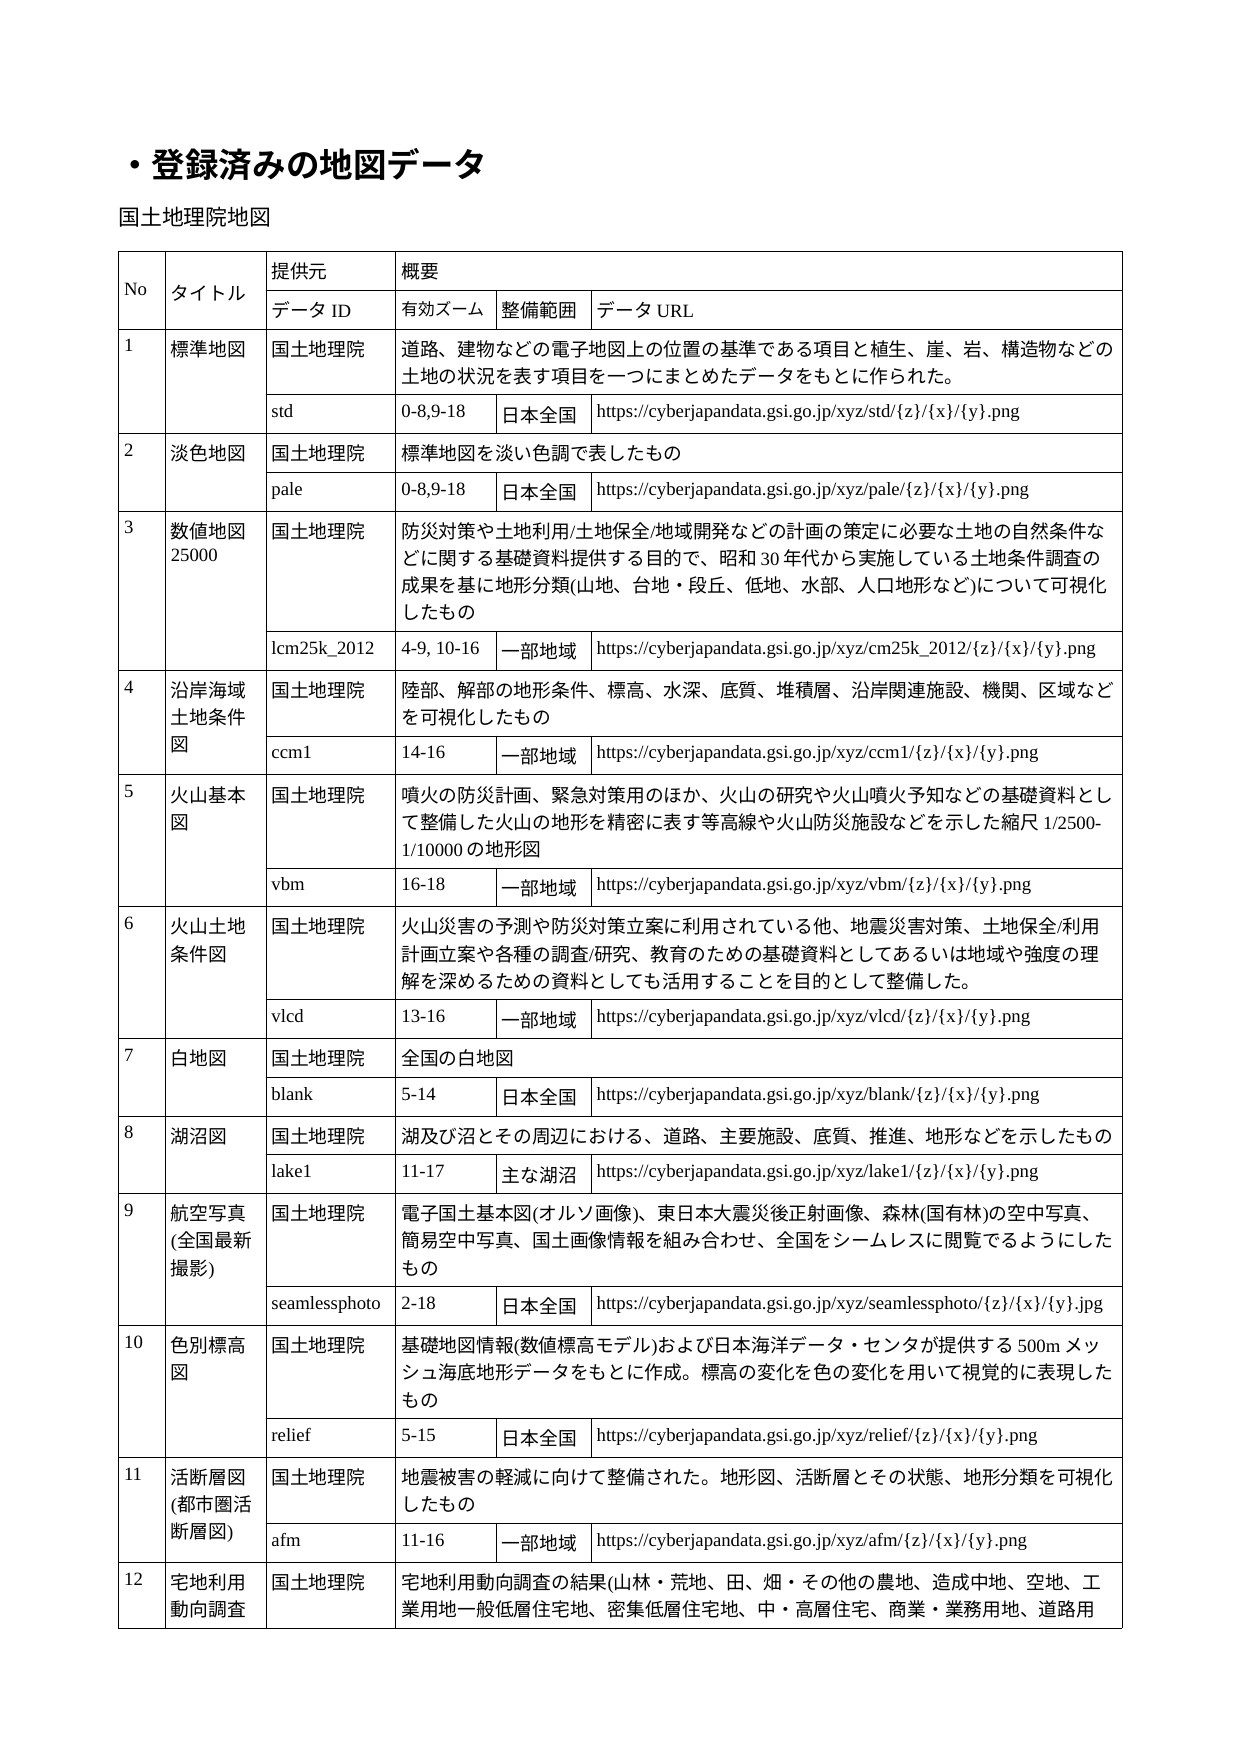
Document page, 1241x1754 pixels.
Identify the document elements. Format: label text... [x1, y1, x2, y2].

table_cell pale [267, 473, 395, 511]
table_cell 8 [119, 1117, 165, 1193]
table_cell 白地図 [166, 1039, 266, 1116]
table_cell 6 [119, 907, 165, 1038]
table_cell 一部地域 [497, 869, 591, 906]
table_cell ccm1 [267, 737, 395, 774]
table_cell lake1 [267, 1155, 395, 1193]
table_cell 16-18 [396, 869, 496, 906]
table_cell vlcd [267, 1000, 395, 1038]
table_cell 4 [119, 671, 165, 774]
table_cell 国土地理院 [267, 330, 395, 394]
table_cell lcm25k_2012 [267, 632, 395, 670]
table_cell 整備範囲 [497, 291, 591, 328]
table_cell 電子国土基本図(オルソ画像)、東日本大震災後正射画像、森林(国有林)の空中写真、簡易空中写真、国土画像情報を組み合わせ、全国をシームレスに閲覧でるようにしたもの [396, 1194, 1122, 1286]
table_cell std [267, 395, 395, 433]
table_cell 火山土地条件図 [166, 907, 266, 1038]
table_cell afm [267, 1524, 395, 1562]
table_cell 10 [119, 1326, 165, 1457]
table_cell 有効ズーム [396, 291, 496, 328]
table_cell 火山基本図 [166, 775, 266, 906]
table_cell データURL [592, 291, 1122, 328]
table_cell https://cyberjapandata.gsi.go.jp/xyz/vbm/{z}/{x}/{y}.png [592, 869, 1122, 906]
table_cell 航空写真(全国最新撮影) [166, 1194, 266, 1325]
table_cell https://cyberjapandata.gsi.go.jp/xyz/afm/{z}/{x}/{y}.png [592, 1524, 1122, 1562]
table_header No [119, 252, 165, 328]
table_cell 5-15 [396, 1419, 496, 1457]
table_cell 国土地理院 [267, 1458, 395, 1523]
table_header タイトル [166, 252, 266, 328]
table_cell 11 [119, 1458, 165, 1562]
table_cell 標準地図を淡い色調で表したもの [396, 434, 1122, 472]
table_cell https://cyberjapandata.gsi.go.jp/xyz/cm25k_2012/{z}/{x}/{y}.png [592, 632, 1122, 670]
table_cell vbm [267, 869, 395, 906]
text 国土地理院地図 [118, 200, 1122, 232]
table_cell 国土地理院 [267, 671, 395, 736]
table_cell 全国の白地図 [396, 1039, 1122, 1077]
table_cell 日本全国 [497, 1078, 591, 1116]
table_cell 主な湖沼 [497, 1155, 591, 1193]
table_cell 国土地理院 [267, 1117, 395, 1154]
table_cell 日本全国 [497, 1287, 591, 1325]
table_cell 国土地理院 [267, 1194, 395, 1286]
table_cell 1 [119, 330, 165, 433]
table_cell 一部地域 [497, 1000, 591, 1038]
table_cell 宅地利用動向調査 [166, 1563, 266, 1627]
table_cell seamlessphoto [267, 1287, 395, 1325]
table_cell データID [267, 291, 395, 328]
table_cell https://cyberjapandata.gsi.go.jp/xyz/pale/{z}/{x}/{y}.png [592, 473, 1122, 511]
table_cell 日本全国 [497, 473, 591, 511]
table_cell 沿岸海域土地条件図 [166, 671, 266, 774]
table_cell 14-16 [396, 737, 496, 774]
table_cell 2-18 [396, 1287, 496, 1325]
table_cell 12 [119, 1563, 165, 1627]
table_cell 13-16 [396, 1000, 496, 1038]
table_cell 湖及び沼とその周辺における、道路、主要施設、底質、推進、地形などを示したもの [396, 1117, 1122, 1154]
table_cell https://cyberjapandata.gsi.go.jp/xyz/relief/{z}/{x}/{y}.png [592, 1419, 1122, 1457]
table_cell 国土地理院 [267, 775, 395, 867]
table_cell 国土地理院 [267, 907, 395, 999]
table_cell https://cyberjapandata.gsi.go.jp/xyz/ccm1/{z}/{x}/{y}.png [592, 737, 1122, 774]
table_cell 陸部、解部の地形条件、標高、水深、底質、堆積層、沿岸関連施設、機関、区域などを可視化したもの [396, 671, 1122, 736]
table_cell 標準地図 [166, 330, 266, 433]
table_cell 火山災害の予測や防災対策立案に利用されている他、地震災害対策、土地保全/利用計画立案や各種の調査/研究、教育のための基礎資料としてあるいは地域や強度の理解を深めるための資料としても活用することを目的として整備した。 [396, 907, 1122, 999]
table_cell 4-9, 10-16 [396, 632, 496, 670]
table_cell 国土地理院 [267, 1563, 395, 1627]
table_cell 11-17 [396, 1155, 496, 1193]
table_cell 淡色地図 [166, 434, 266, 511]
table_header 提供元 [267, 252, 395, 290]
table_cell 湖沼図 [166, 1117, 266, 1193]
table_cell blank [267, 1078, 395, 1116]
table_cell 噴火の防災計画、緊急対策用のほか、火山の研究や火山噴火予知などの基礎資料として整備した火山の地形を精密に表す等高線や火山防災施設などを示した縮尺 1/2500-1/10000の地形図 [396, 775, 1122, 867]
table_cell 一部地域 [497, 632, 591, 670]
table_cell 11-16 [396, 1524, 496, 1562]
table_cell 活断層図(都市圏活断層図) [166, 1458, 266, 1562]
table_cell relief [267, 1419, 395, 1457]
table_cell https://cyberjapandata.gsi.go.jp/xyz/blank/{z}/{x}/{y}.png [592, 1078, 1122, 1116]
table_cell 5-14 [396, 1078, 496, 1116]
table_cell 0-8,9-18 [396, 473, 496, 511]
table_cell 0-8,9-18 [396, 395, 496, 433]
table_cell 国土地理院 [267, 434, 395, 472]
table_cell 地震被害の軽減に向けて整備された。地形図、活断層とその状態、地形分類を可視化したもの [396, 1458, 1122, 1523]
table_cell https://cyberjapandata.gsi.go.jp/xyz/lake1/{z}/{x}/{y}.png [592, 1155, 1122, 1193]
table_cell 国土地理院 [267, 1039, 395, 1077]
table_cell 日本全国 [497, 395, 591, 433]
subtitle ・登録済みの地図データ [118, 139, 1122, 187]
table_cell 防災対策や土地利用/土地保全/地域開発などの計画の策定に必要な土地の自然条件などに関する基礎資料提供する目的で、昭和30年代から実施している土地条件調査の成果を基に地形分類(山地、台地・段丘、低地、水部、人口地形など)について可視化したもの [396, 512, 1122, 631]
table_cell 基礎地図情報(数値標高モデル)および日本海洋データ・センタが提供する500mメッシュ海底地形データをもとに作成。標高の変化を色の変化を用いて視覚的に表現したもの [396, 1326, 1122, 1418]
table_cell 一部地域 [497, 737, 591, 774]
table_cell 一部地域 [497, 1524, 591, 1562]
table_cell https://cyberjapandata.gsi.go.jp/xyz/seamlessphoto/{z}/{x}/{y}.jpg [592, 1287, 1122, 1325]
table_header 概要 [396, 252, 1122, 290]
table_cell https://cyberjapandata.gsi.go.jp/xyz/vlcd/{z}/{x}/{y}.png [592, 1000, 1122, 1038]
table_cell 3 [119, 512, 165, 670]
table_cell 宅地利用動向調査の結果(山林・荒地、田、畑・その他の農地、造成中地、空地、工業用地一般低層住宅地、密集低層住宅地、中・高層住宅、商業・業務用地、道路用 [396, 1563, 1122, 1627]
table_cell 国土地理院 [267, 1326, 395, 1418]
table_cell 数値地図25000 [166, 512, 266, 670]
table_cell 5 [119, 775, 165, 906]
table_cell 道路、建物などの電子地図上の位置の基準である項目と植生、崖、岩、構造物などの土地の状況を表す項目を一つにまとめたデータをもとに作られた。 [396, 330, 1122, 394]
table_cell 7 [119, 1039, 165, 1116]
table_cell 2 [119, 434, 165, 511]
table_cell 国土地理院 [267, 512, 395, 631]
table_cell https://cyberjapandata.gsi.go.jp/xyz/std/{z}/{x}/{y}.png [592, 395, 1122, 433]
table_cell 日本全国 [497, 1419, 591, 1457]
table_cell 9 [119, 1194, 165, 1325]
table_cell 色別標高図 [166, 1326, 266, 1457]
